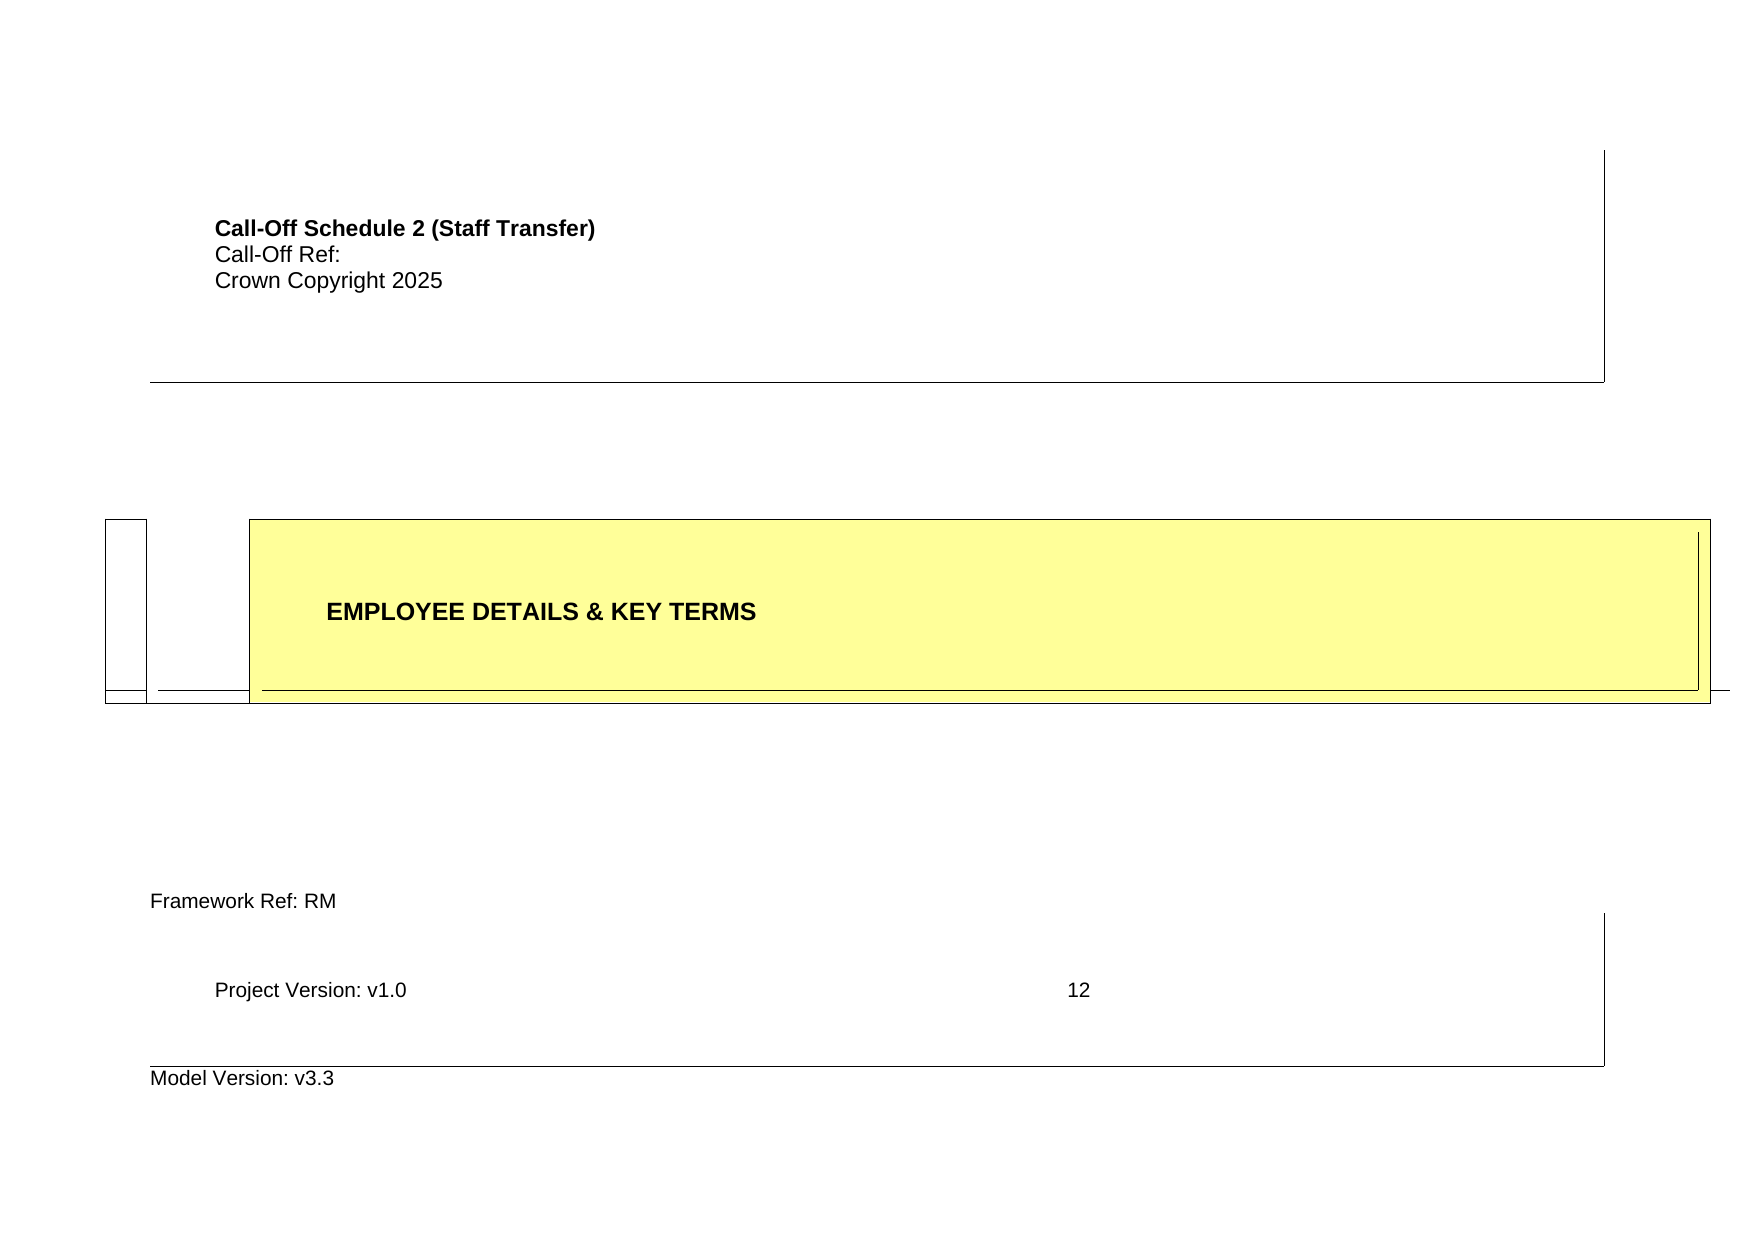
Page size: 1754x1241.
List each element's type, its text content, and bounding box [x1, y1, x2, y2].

table_header [1711, 519, 1730, 690]
table_header EMPLOYEE DETAILS & KEY TERMS [250, 520, 1710, 702]
table_header [147, 519, 249, 702]
table_header [106, 691, 146, 702]
table_header [1711, 691, 1730, 702]
table_header [106, 520, 146, 690]
